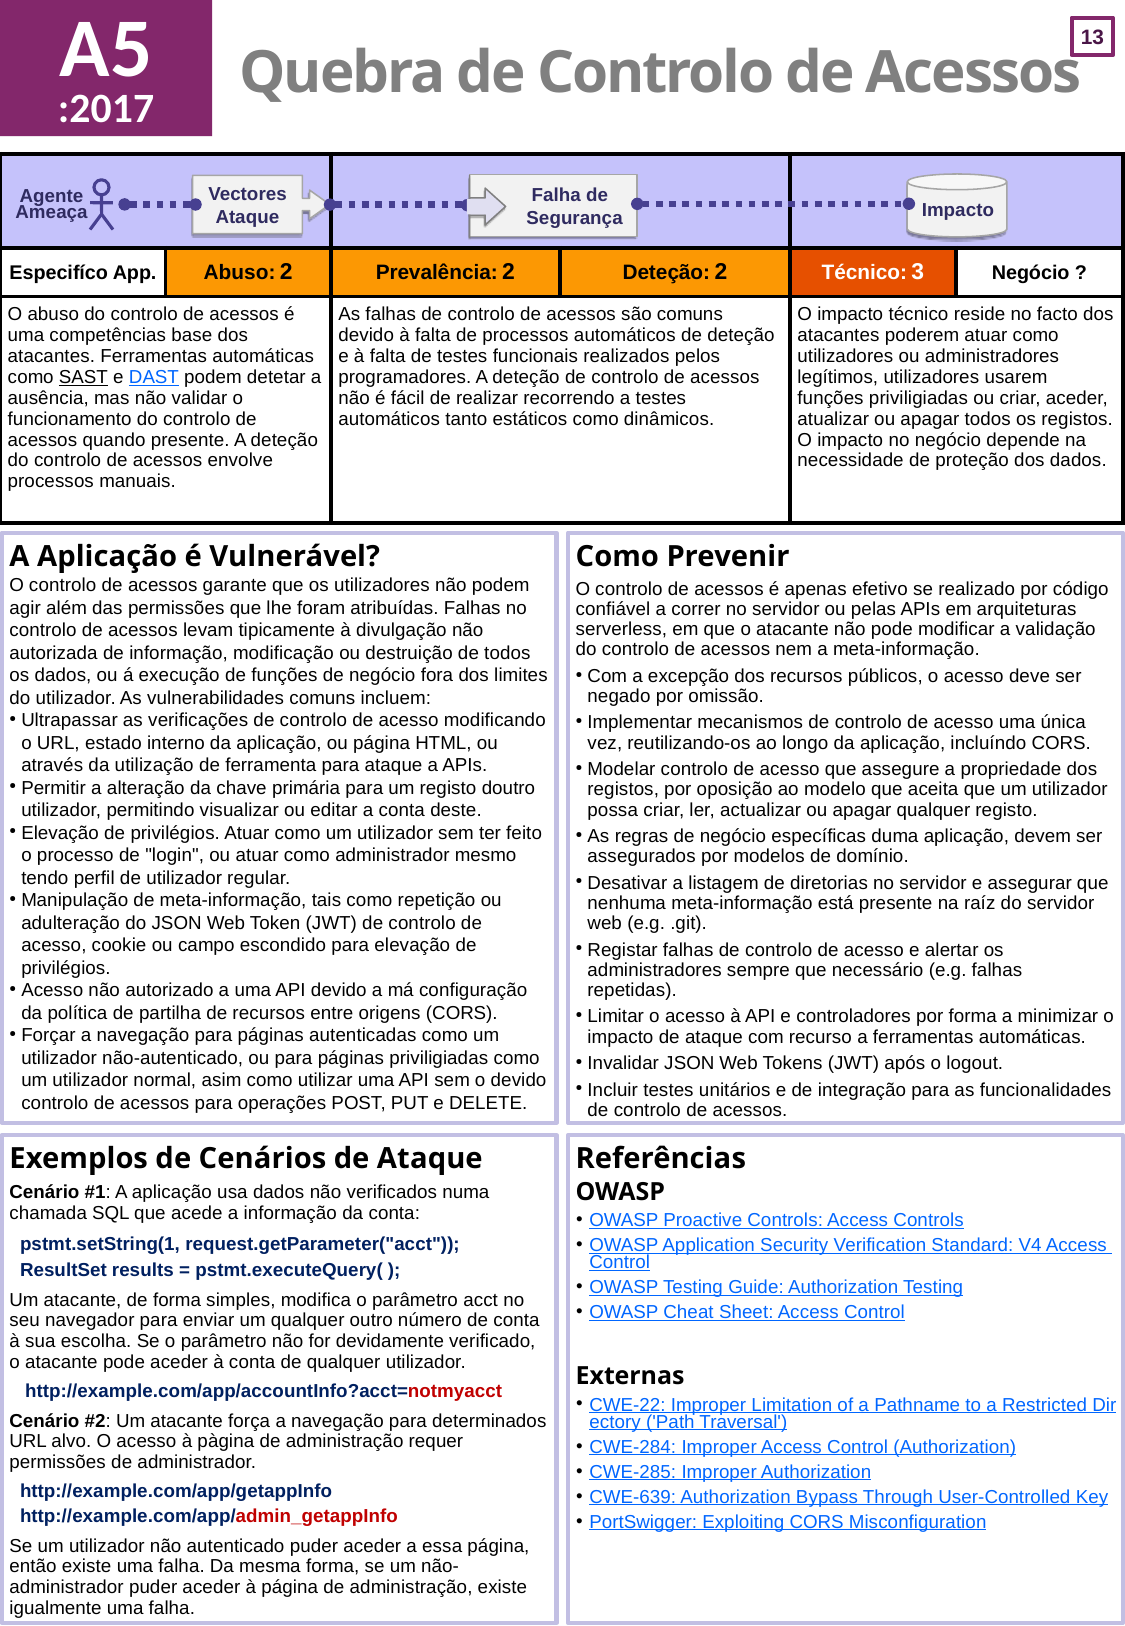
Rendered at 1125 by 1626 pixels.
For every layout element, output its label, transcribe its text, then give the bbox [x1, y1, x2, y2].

table_cell Técnico: 3 [792, 250, 954, 295]
text_box Como Prevenir O controlo de acessos é apenas efetivo se realizado por código confiável a correr no servidor ou pelas APIs em arquiteturas serverless, em que o atacante não pode modificar a validação do controlo de acessos nem a meta-informação. Com a excepção dos recursos públicos, o acesso deve ser negado por omissão. Implementar mecanismos de controlo de acesso uma única vez, reutilizando-os ao longo da aplicação, incluíndo CORS. Modelar controlo de acesso que assegure a propriedade dos registos, por oposição ao modelo que aceita que um utilizador possa criar, ler, actualizar ou apagar qualquer registo. As regras de negócio específicas duma aplicação, devem ser assegurados por modelos de domínio. Desativar a listagem de diretorias no servidor e assegurar que nenhuma meta-informação está presente na raíz do servidor web (e.g. .git). Registar falhas de controlo de acesso e alertar os administradores sempre que necessário (e.g. falhas repetidas). Limitar o acesso à API e controladores por forma a minimizar o impacto de ataque com recurso a ferramentas automáticas. Invalidar JSON Web Tokens (JWT) após o logout. Incluir testes unitários e de integração para as funcionalidades de controlo de acessos. [568, 532, 1123, 1123]
text_box Agente Ameaça [0, 181, 103, 230]
table_cell Prevalência: 2 [333, 250, 558, 295]
table_cell 7.0 [907, 173, 1007, 190]
text_box Quebra de Controlo de Acessos [224, 12, 1125, 134]
text_box A Aplicação é Vulnerável? O controlo de acessos garante que os utilizadores não podem agir além das permissões que lhe foram atribuídas. Falhas no controlo de acessos levam tipicamente à divulgação não autorizada de informação, modificação ou destruição de todos os dados, ou á execução de funções de negócio fora dos limites do utilizador. As vulnerabilidades comuns incluem: Ultrapassar as verificações de controlo de acesso modificando o URL, estado interno da aplicação, ou página HTML, ou através da utilização de ferramenta para ataque a APIs. Permitir a alteração da chave primária para um registo doutro utilizador, permitindo visualizar ou editar a conta deste. Elevação de privilégios. Atuar como um utilizador sem ter feito o processo de "login", ou atuar como administrador mesmo tendo perfil de utilizador regular. Manipulação de meta-informação, tais como repetição ou adulteração do JSON Web Token (JWT) de controlo de acesso, cookie ou campo escondido para elevação de privilégios. Acesso não autorizado a uma API devido a má configuração da política de partilha de recursos entre origens (CORS). Forçar a navegação para páginas autenticadas como um utilizador não-autenticado, ou para páginas priviligiadas como um utilizador normal, asim como utilizar uma API sem o devido controlo de acessos para operações POST, PUT e DELETE. [1, 532, 557, 1123]
table_header [333, 156, 788, 246]
table_cell As falhas de controlo de acessos são comuns devido à falta de processos automáticos de deteção e à falta de testes funcionais realizados pelos programadores. A deteção de controlo de acessos não é fácil de realizar recorrendo a testes automáticos tanto estáticos como dinâmicos. [333, 298, 788, 521]
table_cell O abuso do controlo de acessos é uma competências base dos atacantes. Ferramentas automáticas como SAST e DAST podem detetar a ausência, mas não validar o funcionamento do controlo de acessos quando presente. A deteção do controlo de acessos envolve processos manuais. [2, 298, 329, 521]
text_box Referências OWASP OWASP Proactive Controls: Access Controls OWASP Application Security Verification Standard: V4 Access Control OWASP Testing Guide: Authorization Testing OWASP Cheat Sheet: Access Control Externas CWE-22: Improper Limitation of a Pathname to a Restricted Directory ('Path Traversal') CWE-284: Improper Access Control (Authorization) CWE-285: Improper Authorization CWE-639: Authorization Bypass Through User-Controlled Key PortSwigger: Exploiting CORS Misconfiguration [568, 1134, 1123, 1624]
table_cell Especifíco App. [2, 250, 164, 295]
text_box Falha de Segurança [469, 174, 637, 237]
table_cell Abuso: 2 [167, 250, 329, 295]
text_box Impacto [907, 183, 1007, 237]
table_header [2, 156, 329, 246]
text_box [466, 175, 506, 238]
table_header [792, 156, 1121, 246]
text_box A5 :2017 [0, 0, 213, 137]
table_cell Deteção: 2 [562, 250, 788, 295]
text_box Vectores Ataque [192, 175, 325, 234]
table_cell O impacto técnico reside no facto dos atacantes poderem atuar como utilizadores ou administradores legítimos, utilizadores usarem funções priviligiadas ou criar, aceder, atualizar ou apagar todos os registos. O impacto no negócio depende na necessidade de proteção dos dados. [792, 298, 1121, 521]
table_cell Negócio ? [958, 250, 1121, 295]
text_box Exemplos de Cenários de Ataque Cenário #1: A aplicação usa dados não verificados numa chamada SQL que acede a informação da conta: pstmt.setString(1, request.getParameter("acct")); ResultSet results = pstmt.executeQuery( ); Um atacante, de forma simples, modifica o parâmetro acct no seu navegador para enviar um qualquer outro número de conta à sua escolha. Se o parâmetro não for devidamente verificado, o atacante pode aceder à conta de qualquer utilizador. http://example.com/app/accountInfo?acct=notmyacct Cenário #2: Um atacante força a navegação para determinados URL alvo. O acesso à pàgina de administração requer permissões de administrador. http://example.com/app/getappInfo http://example.com/app/admin_getappInfo Se um utilizador não autenticado puder aceder a essa página, então existe uma falha. Da mesma forma, se um não-administrador puder aceder à página de administração, existe igualmente uma falha. [1, 1134, 557, 1624]
